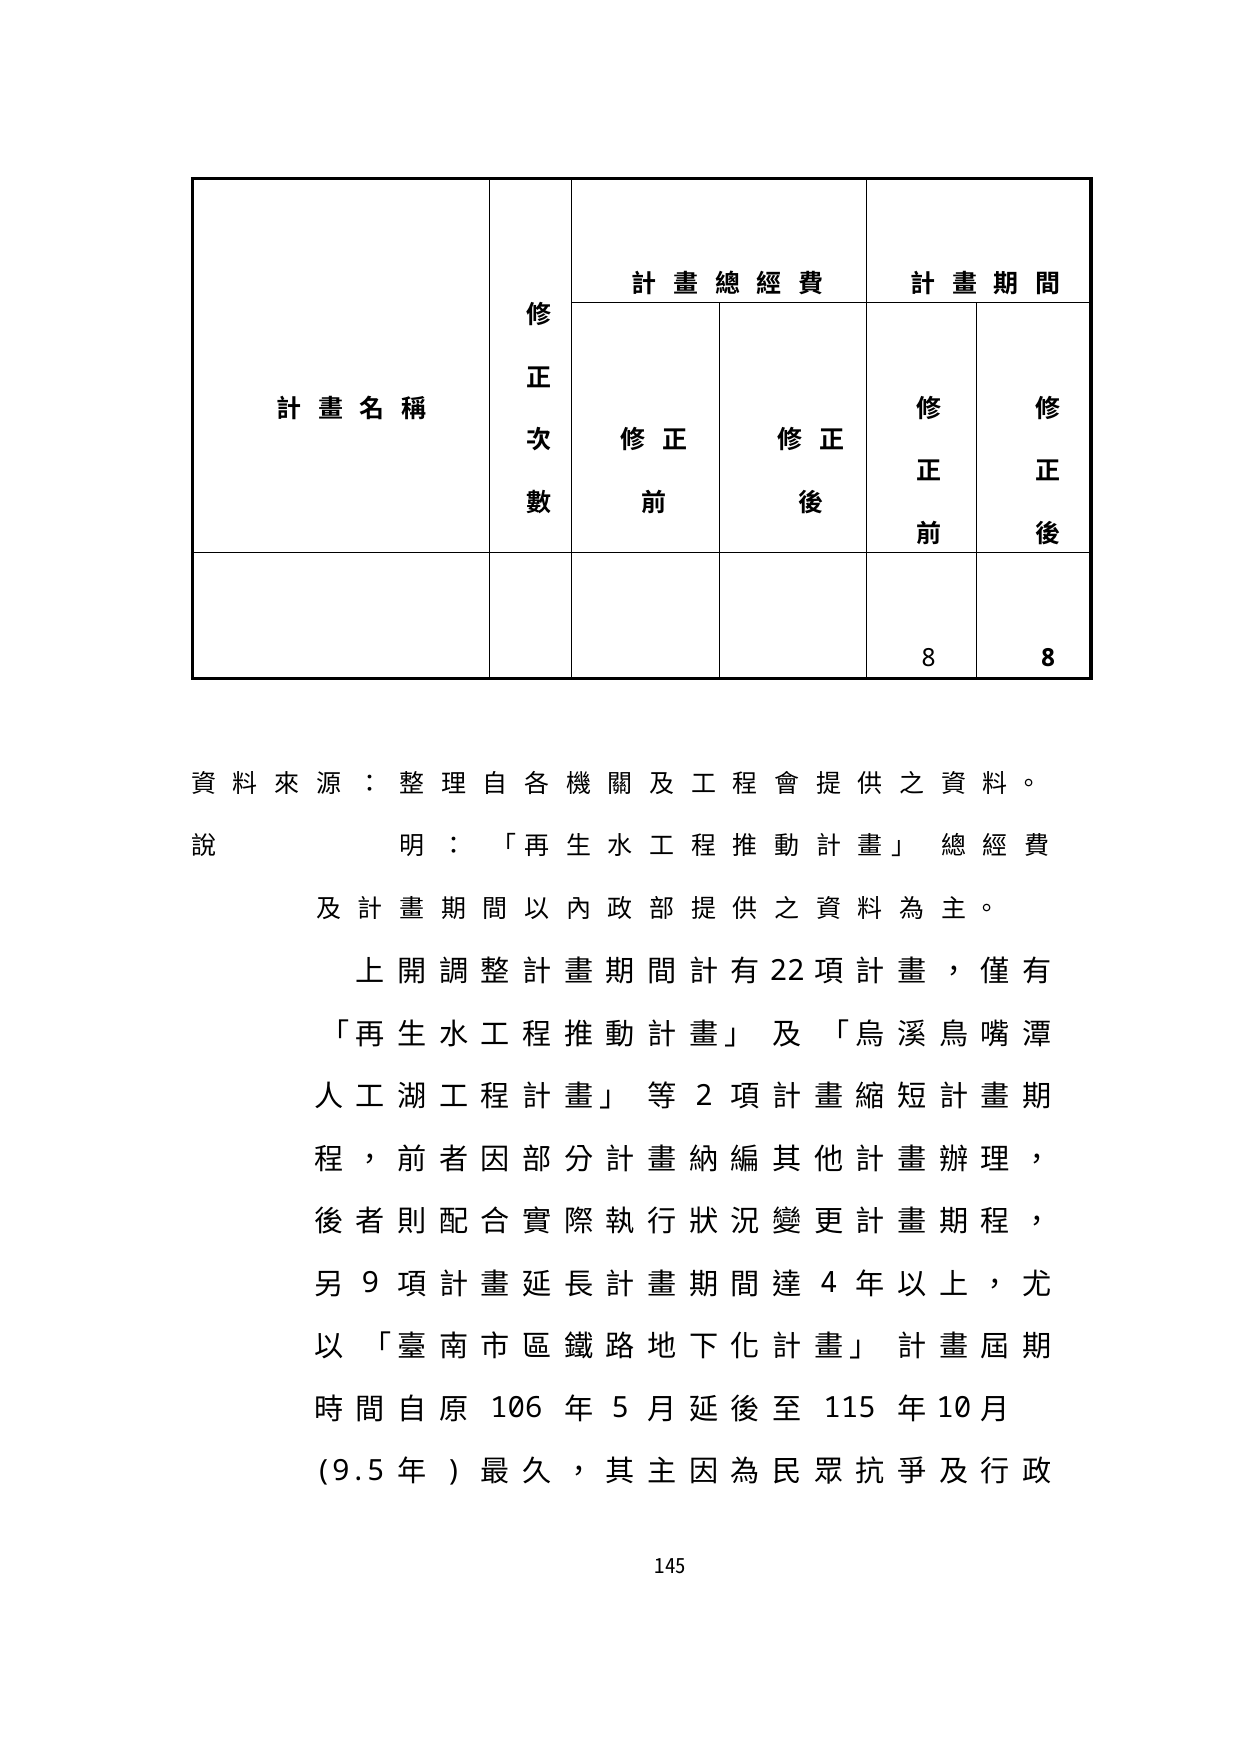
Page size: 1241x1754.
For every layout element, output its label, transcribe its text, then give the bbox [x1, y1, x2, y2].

table_cell 8 [977, 553, 1089, 677]
table_cell [720, 553, 866, 677]
table_header 計畫名稱 [194, 180, 489, 552]
table_cell 修正前 [867, 303, 976, 552]
text 上開調整計畫期間計有22項計畫，僅有「再生水工程推動計畫」及「烏溪鳥嘴潭人工湖工程計畫」等2項計畫縮短計畫期程，前者因部分計畫納編其他計畫辦理，後者則配合實際執行狀況變更計畫期程，另9項計畫延長計畫期間達4年以上，尤以「臺南市區鐵路地下化計畫」計畫屆期時間自原106年5月延後至115年10月(9.5年)最久，其主因為民眾抗爭及行政 [271, 927, 1058, 1490]
table_cell 8 [867, 553, 976, 677]
table_header 計畫期間 [867, 180, 1089, 302]
text 資料來源：整理自各機關及工程會提供之資料。 [183, 740, 1058, 802]
table_cell [572, 553, 719, 677]
table_cell [194, 553, 489, 677]
table_cell 修正後 [977, 303, 1089, 552]
table_header 計畫總經費 [572, 180, 866, 302]
text 說 明：「再生水工程推動計畫」總經費及計畫期間以內政部提供之資料為主。 [183, 802, 1058, 927]
table_cell 修正後 [720, 303, 866, 552]
table_header 修正次數 [490, 180, 571, 552]
table_cell [490, 553, 571, 677]
table_cell 修正前 [572, 303, 719, 552]
